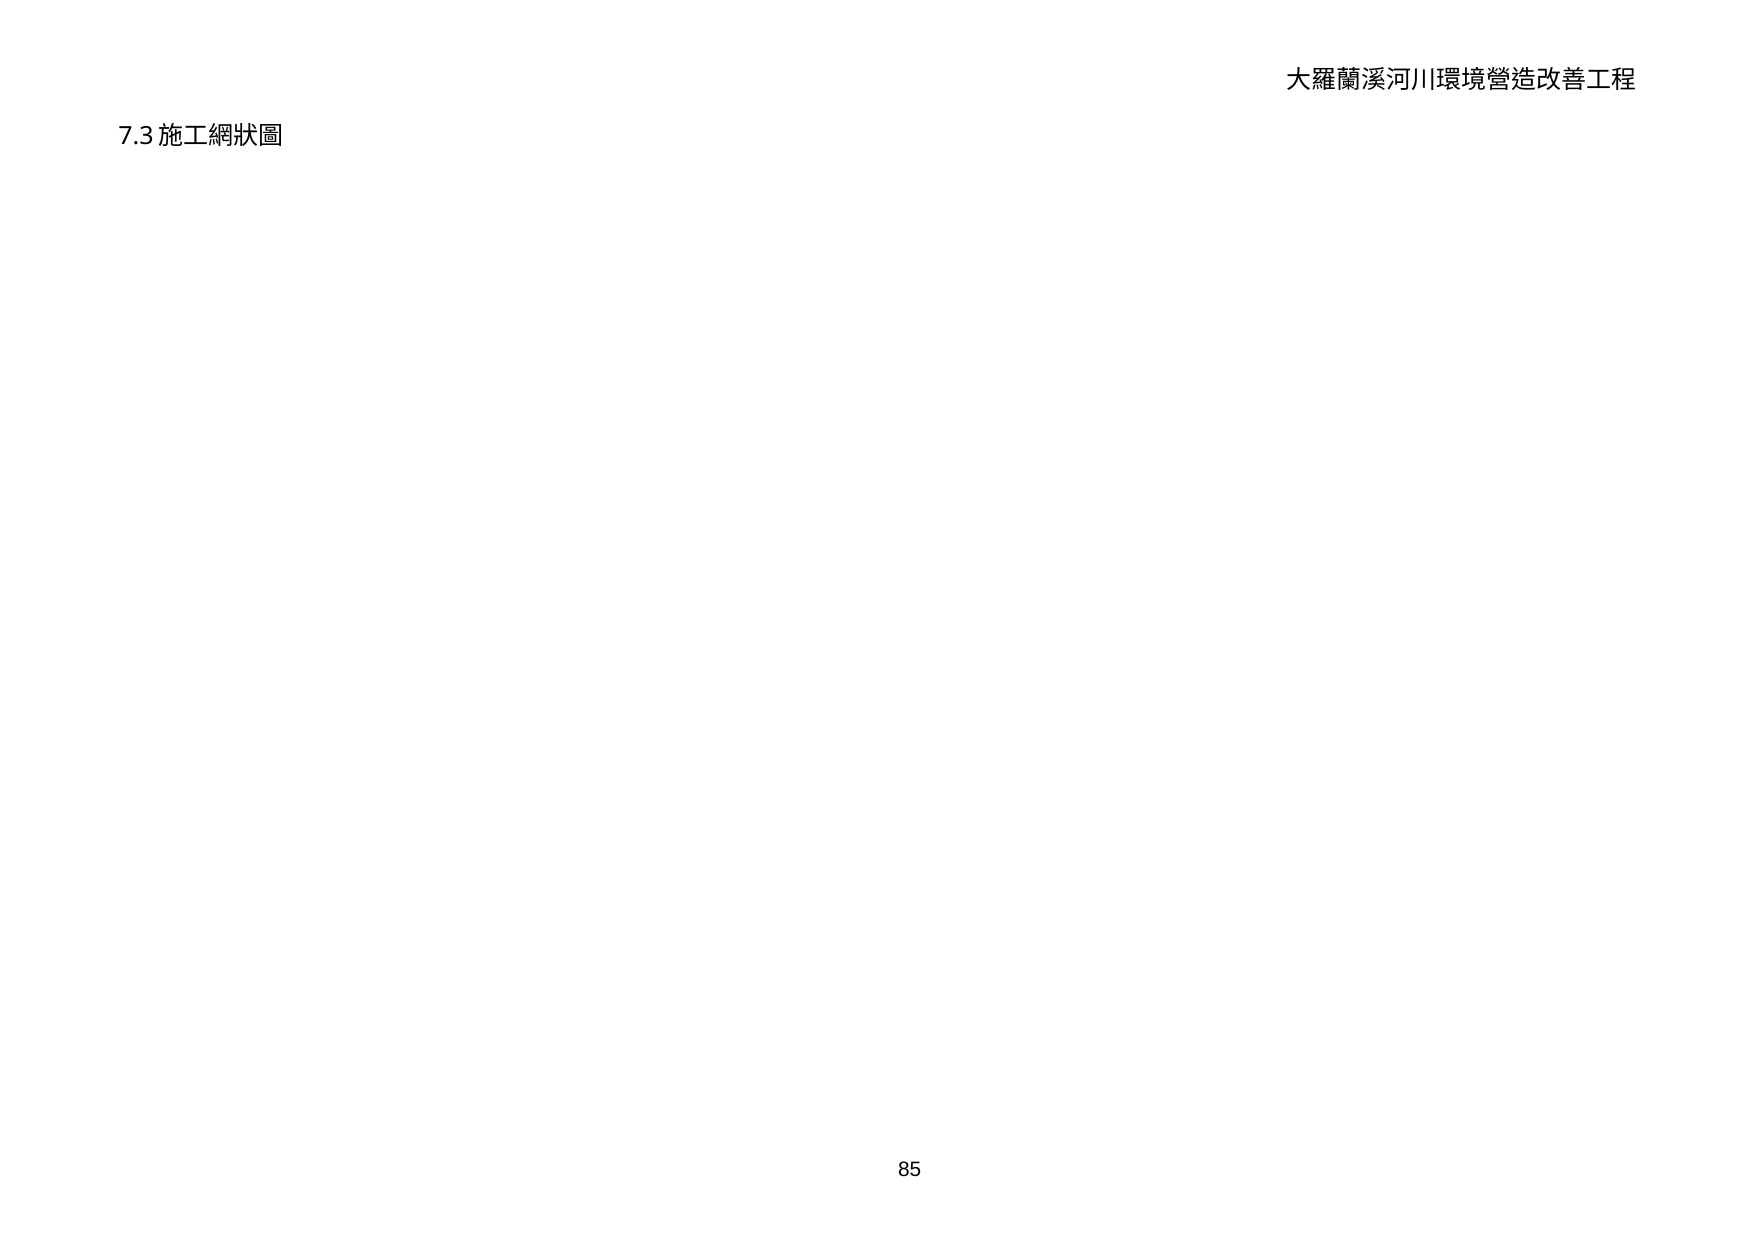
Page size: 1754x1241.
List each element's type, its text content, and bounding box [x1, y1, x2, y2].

text 7.3施工網狀圖 [118, 118, 1636, 151]
